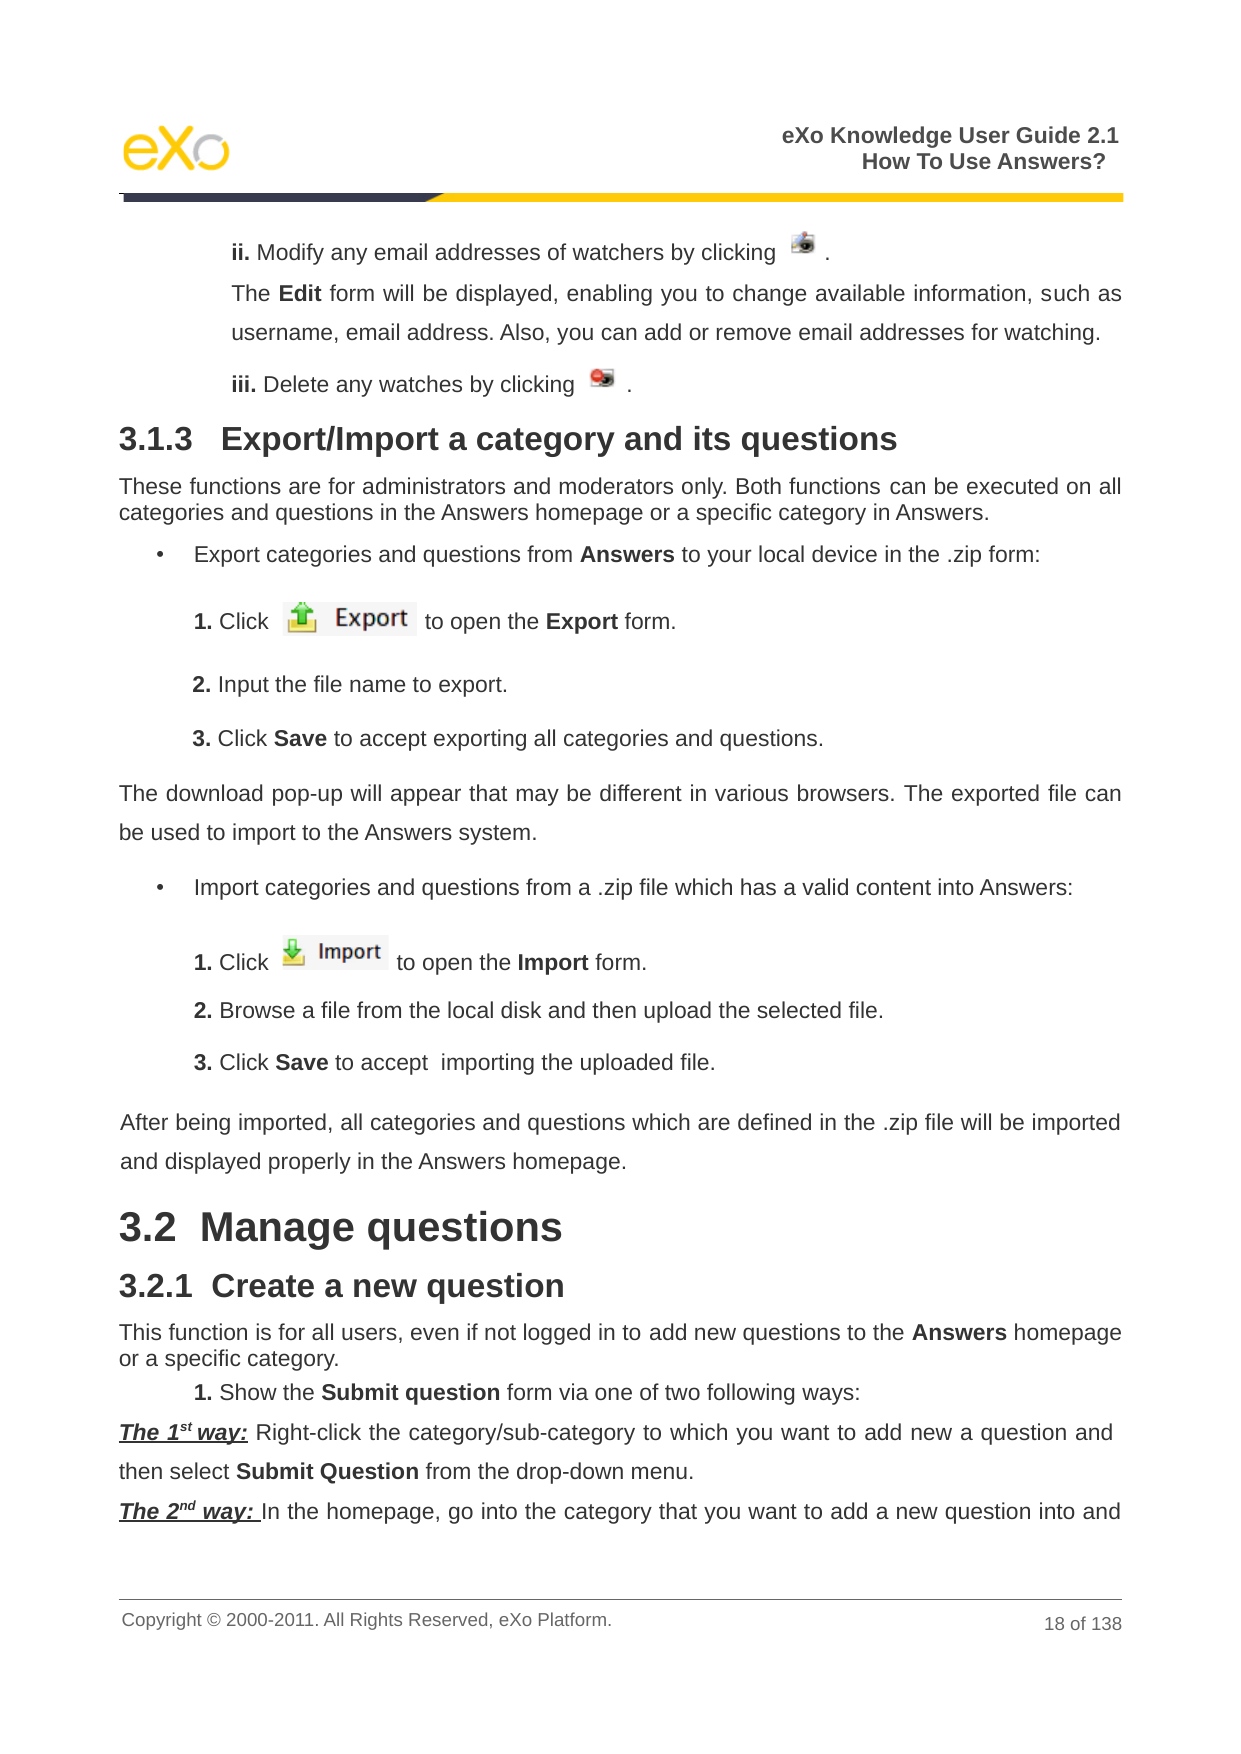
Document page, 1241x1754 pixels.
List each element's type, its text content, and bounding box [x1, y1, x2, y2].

list 1. Click to open the Export form. [156, 595, 1122, 643]
list 3. Click Save to accept exporting all categories and questions. [192, 725, 1122, 752]
list Export categories and questions from Answers to your local device in the .zip form: [156, 541, 1122, 567]
list 1. Show the Submit question form via one of two following ways: [156, 1379, 1122, 1406]
list iii. Delete any watches by clicking . [193, 359, 1122, 399]
text These functions are for administrators and moderators only. Both functions can be executed on all categories and questions in the Answers homepage or a specific category in Answers. [118, 473, 1122, 526]
list After being imported, all categories and questions which are defined in the .zip file will be imported and displayed properly in the Answers homepage. [82, 1109, 1122, 1174]
text This function is for all users, even if not logged in to add new questions to the Answers homepage or a specific category. [118, 1319, 1122, 1372]
picture [123, 125, 230, 171]
text The 1st way: Right-click the category/sub-category to which you want to add new a question and then select Submit Question from the drop-down menu. [0, 1419, 1122, 1484]
text The 2nd way: In the homepage, go into the category that you want to add a new question into and [0, 1498, 1122, 1524]
list ii. Modify any email addresses of watchers by clicking . [193, 223, 1122, 267]
picture [282, 935, 389, 970]
subtitle Export/Import a category and its questions [118, 419, 1122, 458]
list The download pop-up will appear that may be different in various browsers. The exported file can be used to import to the Answers system. [81, 780, 1122, 846]
list 1. Click to open the Import form. [156, 928, 1122, 977]
picture [588, 366, 619, 392]
picture [123, 193, 1124, 202]
subtitle Manage questions [118, 1203, 1122, 1251]
list 2. Browse a file from the local disk and then upload the selected file. [156, 997, 1122, 1024]
picture [790, 231, 817, 260]
list Import categories and questions from a .zip file which has a valid content into Answers: [156, 874, 1122, 900]
subtitle Create a new question [118, 1266, 1122, 1304]
list The Edit form will be displayed, enabling you to change available information, such as username, email address. Also, you can add or remove email addresses for watching. [193, 280, 1122, 346]
picture [282, 602, 417, 636]
list 2. Input the file name to export. [192, 671, 1122, 697]
list 3. Click Save to accept importing the uploaded file. [156, 1049, 1122, 1076]
